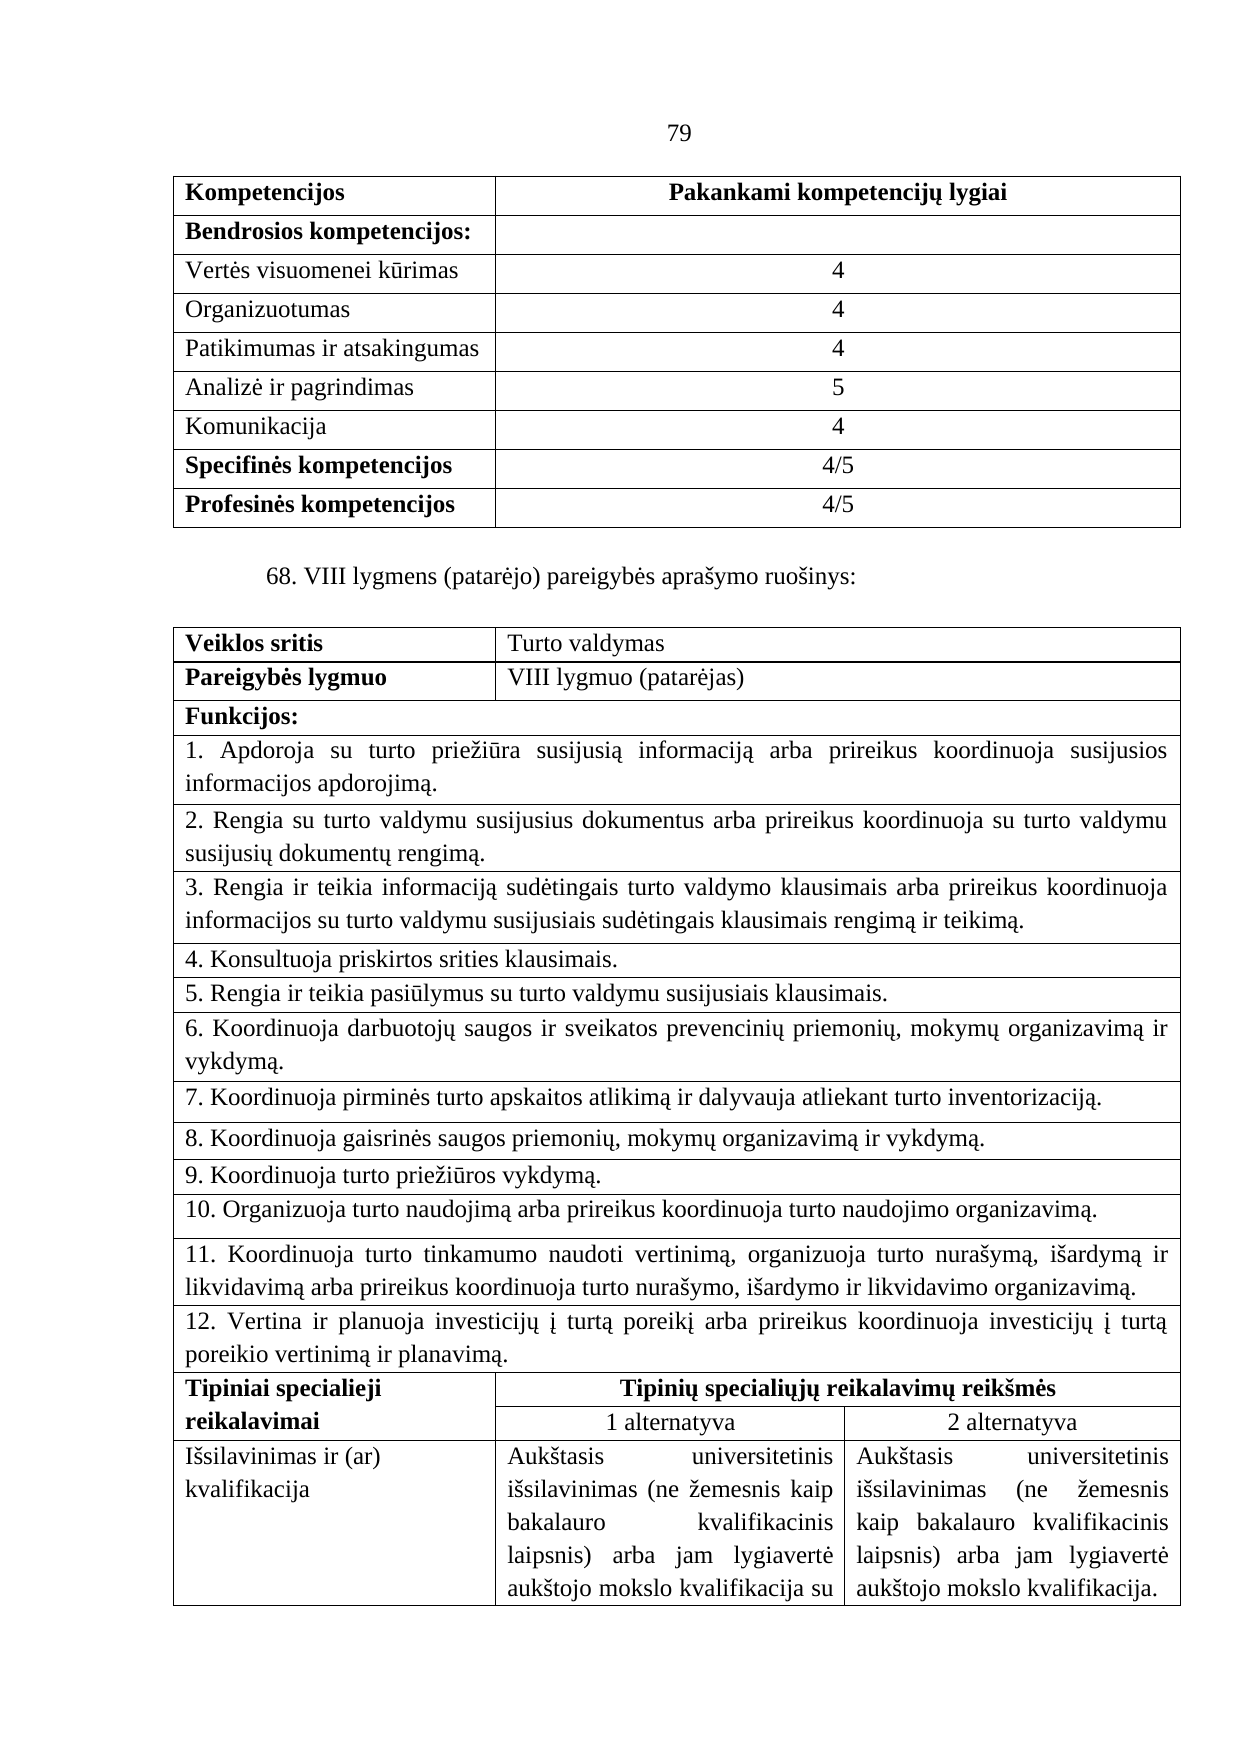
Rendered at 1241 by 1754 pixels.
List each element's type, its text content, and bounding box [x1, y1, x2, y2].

table_cell 12. Vertina ir planuoja investicijų į turtą poreikį arba prireikus koordinuoja investicijų į turtą poreikio vertinimą ir planavimą. [174, 1306, 1180, 1372]
table_cell 4/5 [496, 489, 1180, 527]
table_cell Analizė ir pagrindimas [174, 372, 495, 410]
table_cell 10. Organizuoja turto naudojimą arba prireikus koordinuoja turto naudojimo organizavimą. [174, 1195, 1180, 1238]
table_cell Komunikacija [174, 411, 495, 449]
table_cell 5. Rengia ir teikia pasiūlymus su turto valdymu susijusiais klausimais. [174, 978, 1180, 1012]
table_cell 4. Konsultuoja priskirtos srities klausimais. [174, 944, 1180, 977]
table_cell 1 alternatyva [496, 1407, 844, 1440]
table_cell [496, 216, 1180, 254]
table_cell Pakankami kompetencijų lygiai [496, 177, 1180, 215]
table_cell Pareigybės lygmuo [174, 663, 495, 700]
table_cell Profesinės kompetencijos [174, 489, 495, 527]
table_cell 1. Apdoroja su turto priežiūra susijusią informaciją arba prireikus koordinuoja susijusios informacijos apdorojimą. [174, 736, 1180, 804]
table_cell Specifinės kompetencijos [174, 450, 495, 488]
table_cell 5 [496, 372, 1180, 410]
table_cell 2. Rengia su turto valdymu susijusius dokumentus arba prireikus koordinuoja su turto valdymu susijusių dokumentų rengimą. [174, 805, 1180, 871]
table_cell Aukštasis universitetinis išsilavinimas (ne žemesnis kaip bakalauro kvalifikacinis laipsnis) arba jam lygiavertė aukštojo mokslo kvalifikacija su [496, 1441, 844, 1605]
table_cell 9. Koordinuoja turto priežiūros vykdymą. [174, 1160, 1180, 1193]
table_cell 4/5 [496, 450, 1180, 488]
table_cell 4 [496, 294, 1180, 332]
table_cell Kompetencijos [174, 177, 495, 215]
table_cell 4 [496, 411, 1180, 449]
table_cell 6. Koordinuoja darbuotojų saugos ir sveikatos prevencinių priemonių, mokymų organizavimą ir vykdymą. [174, 1013, 1180, 1081]
table_cell Tipinių specialiųjų reikalavimų reikšmės [496, 1373, 1180, 1406]
table_cell Išsilavinimas ir (ar) kvalifikacija [174, 1441, 495, 1605]
table_cell Tipiniai specialieji reikalavimai [174, 1373, 495, 1440]
table_cell Organizuotumas [174, 294, 495, 332]
table_cell 4 [496, 333, 1180, 371]
table_cell 3. Rengia ir teikia informaciją sudėtingais turto valdymo klausimais arba prireikus koordinuoja informacijos su turto valdymu susijusiais sudėtingais klausimais rengimą ir teikimą. [174, 872, 1180, 943]
table_cell Vertės visuomenei kūrimas [174, 255, 495, 293]
table_cell 11. Koordinuoja turto tinkamumo naudoti vertinimą, organizuoja turto nurašymą, išardymą ir likvidavimą arba prireikus koordinuoja turto nurašymo, išardymo ir likvidavimo organizavimą. [174, 1239, 1180, 1305]
table_header Veiklos sritis [174, 628, 495, 661]
text 68. VIII lygmens (patarėjo) pareigybės aprašymo ruošinys: [177, 561, 1181, 590]
table_cell 7. Koordinuoja pirminės turto apskaitos atlikimą ir dalyvauja atliekant turto inventorizaciją. [174, 1082, 1180, 1122]
table_cell 2 alternatyva [845, 1407, 1180, 1440]
table_cell VIII lygmuo (patarėjas) [496, 663, 1180, 700]
table_cell Funkcijos: [174, 701, 1180, 734]
table_cell 8. Koordinuoja gaisrinės saugos priemonių, mokymų organizavimą ir vykdymą. [174, 1123, 1180, 1159]
table_cell Bendrosios kompetencijos: [174, 216, 495, 254]
table_cell Aukštasis universitetinis išsilavinimas (ne žemesnis kaip bakalauro kvalifikacinis laipsnis) arba jam lygiavertė aukštojo mokslo kvalifikacija. [845, 1441, 1180, 1605]
table_cell Patikimumas ir atsakingumas [174, 333, 495, 371]
table_header Turto valdymas [496, 628, 1180, 661]
table_cell 4 [496, 255, 1180, 293]
